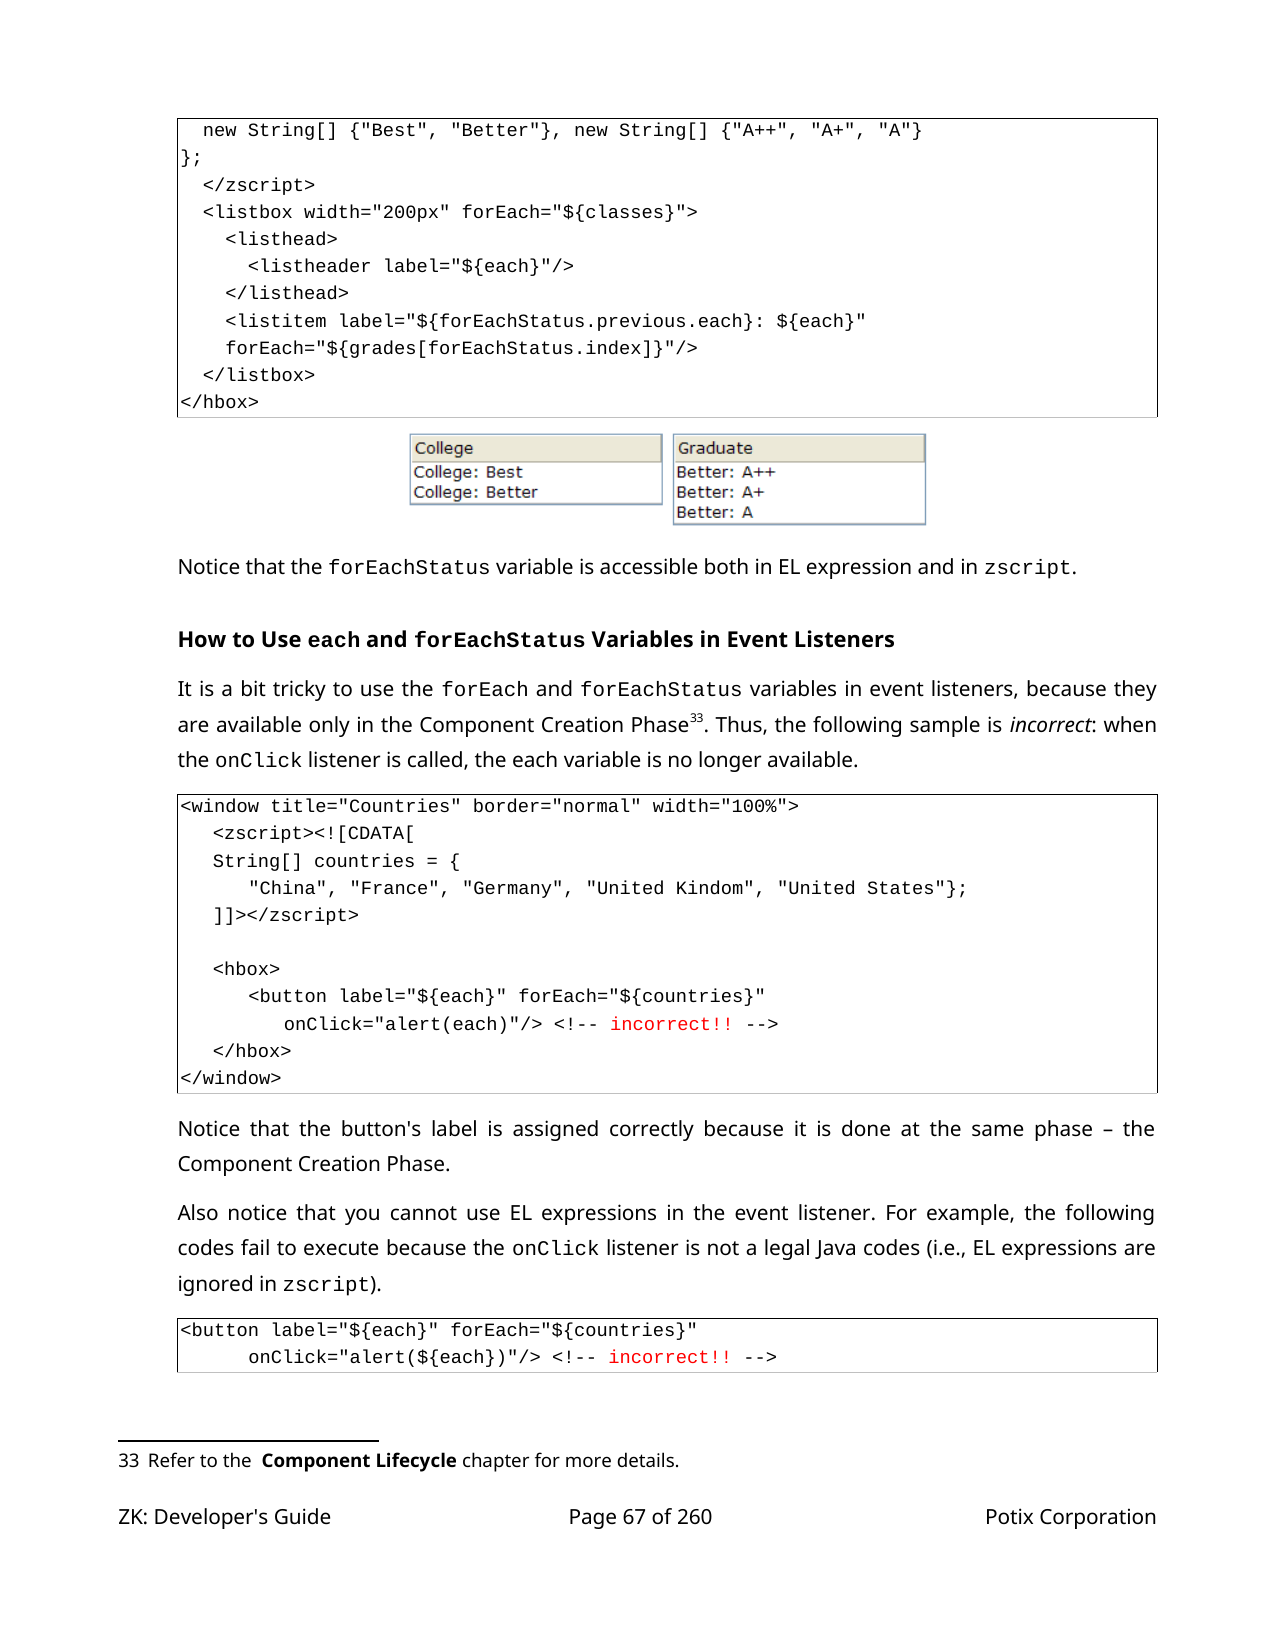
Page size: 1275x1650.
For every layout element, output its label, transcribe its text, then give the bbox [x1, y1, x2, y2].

text }; [178, 145, 1157, 169]
text <button label="${each}" forEach="${countries}" [178, 984, 1157, 1009]
text Refer to the Component Lifecycle chapter for more details. [118, 1447, 1157, 1473]
text <listhead> [178, 227, 1157, 251]
text Notice that the forEachStatus variable is accessible both in EL expression and in zscript. [177, 528, 1157, 581]
text Also notice that you cannot use EL expressions in the event listener. For example, the following codes fail to execute because the onClick listener is not a legal Java codes (i.e., EL expressions are ignored in zscript). [177, 1198, 1157, 1297]
subtitle How to Use each and forEachStatus Variables in Event Listeners [177, 623, 1157, 653]
text </listhead> [178, 281, 1157, 306]
picture [407, 430, 930, 528]
text new String[] {"Best", "Better"}, new String[] {"A++", "A+", "A"} [178, 119, 1157, 142]
text "China", "France", "Germany", "United Kindom", "United States"}; [178, 876, 1157, 900]
text <hbox> [178, 957, 1157, 981]
text </hbox> [178, 1039, 1157, 1063]
text <listitem label="${forEachStatus.previous.each}: ${each}" [178, 308, 1157, 333]
text <window title="Countries" border="normal" width="100%"> [178, 795, 1157, 818]
text Notice that the button's label is assigned correctly because it is done at the same phase – the Component Creation Phase. [177, 1114, 1157, 1177]
text </hbox> [178, 390, 1157, 417]
text <listbox width="200px" forEach="${classes}"> [178, 200, 1157, 224]
text forEach="${grades[forEachStatus.index]}"/> [178, 336, 1157, 360]
text ]]></zscript> [178, 903, 1157, 927]
text </window> [178, 1066, 1157, 1093]
text </zscript> [178, 172, 1157, 197]
text onClick="alert(each)"/> <!-- incorrect!! --> [178, 1012, 1157, 1036]
text <button label="${each}" forEach="${countries}" [178, 1319, 1157, 1342]
text <zscript><![CDATA[ [178, 821, 1157, 846]
text String[] countries = { [178, 848, 1157, 873]
text It is a bit tricky to use the forEach and forEachStatus variables in event listeners, because they are available only in the Component Creation Phase. Thus, the following sample is incorrect: when the onClick listener is called, the each variable is no longer available. [177, 674, 1157, 773]
text onClick="alert(${each})"/> <!-- incorrect!! --> [178, 1345, 1157, 1372]
text </listbox> [178, 363, 1157, 387]
text <listheader label="${each}"/> [178, 254, 1157, 278]
